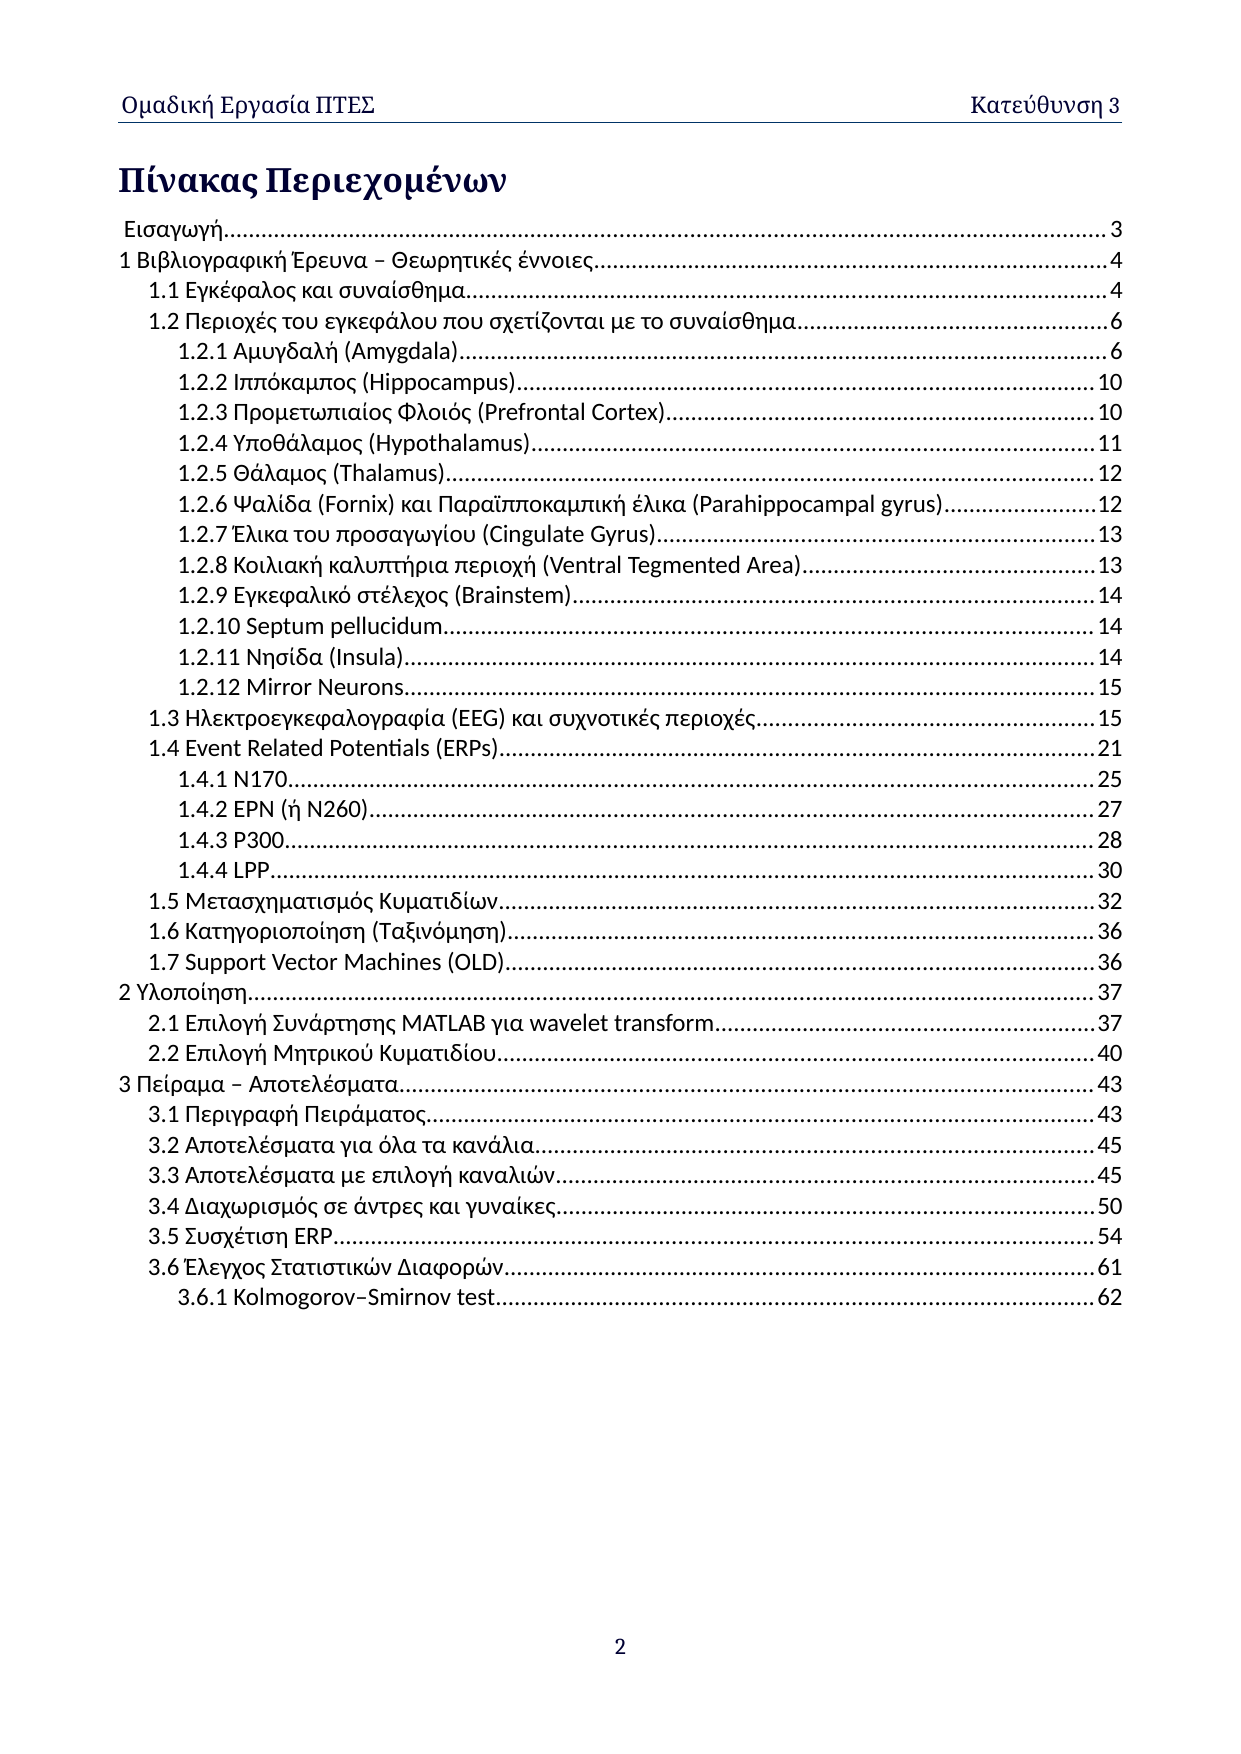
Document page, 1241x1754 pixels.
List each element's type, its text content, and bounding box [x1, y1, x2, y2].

text 3 Πείραμα – Αποτελέσματα 43 [118, 1068, 1122, 1098]
text 1.2.12 Mirror Neurons 15 [177, 671, 1122, 702]
text 1.4.2 EPN (ή N260) 27 [177, 793, 1122, 824]
text 1.6 Κατηγοριοποίηση (Ταξινόμηση) 36 [148, 915, 1122, 946]
text 1.2.6 Ψαλίδα (Fornix) και Παραϊπποκαμπική έλικα (Parahippocampal gyrus) 12 [177, 488, 1122, 518]
text 3.5 Συσχέτιση ERP 54 [148, 1221, 1122, 1251]
text 1.2.11 Νησίδα (Insula) 14 [177, 641, 1122, 671]
text 1.2.2 Ιππόκαμπος (Hippocampus) 10 [177, 366, 1122, 396]
text 2.1 Επιλογή Συνάρτησης MATLAB για wavelet transform 37 [148, 1007, 1122, 1037]
text 3.6 Έλεγχος Στατιστικών Διαφορών 61 [148, 1251, 1122, 1282]
text 1.2.9 Εγκεφαλικό στέλεχος (Brainstem) 14 [177, 579, 1122, 610]
text 3.3 Αποτελέσματα με επιλογή καναλιών 45 [148, 1159, 1122, 1190]
text Εισαγωγή 3 [118, 213, 1122, 244]
text 1.2.1 Αμυγδαλή (Amygdala) 6 [177, 335, 1122, 366]
text 1.7 Support Vector Machines (OLD) 36 [148, 946, 1122, 976]
text 3.2 Αποτελέσματα για όλα τα κανάλια 45 [148, 1129, 1122, 1159]
text 1.5 Μετασχηματισμός Κυματιδίων 32 [148, 885, 1122, 915]
text 1.2.3 Προμετωπιαίος Φλοιός (Prefrontal Cortex) 10 [177, 396, 1122, 427]
text 1.4.4 LPP 30 [177, 854, 1122, 885]
text 1.2.10 Septum pellucidum 14 [177, 610, 1122, 641]
text 1 Βιβλιογραφική Έρευνα – Θεωρητικές έννοιες 4 [118, 244, 1122, 274]
text 1.4.3 P300 28 [177, 824, 1122, 854]
text 1.4.1 Ν170 25 [177, 763, 1122, 793]
text 1.3 Ηλεκτροεγκεφαλογραφία (EEG) και συχνοτικές περιοχές 15 [148, 702, 1122, 732]
text 3.1 Περιγραφή Πειράματος 43 [148, 1098, 1122, 1129]
text 1.2.4 Υποθάλαμος (Hypothalamus) 11 [177, 427, 1122, 457]
subtitle Πίνακας Περιεχομένων [118, 162, 1122, 201]
text 1.1 Εγκέφαλος και συναίσθημα 4 [148, 274, 1122, 305]
text 1.4 Event Related Potentials (ERPs) 21 [148, 732, 1122, 763]
text 1.2.7 Έλικα του προσαγωγίου (Cingulate Gyrus) 13 [177, 518, 1122, 549]
text 1.2.5 Θάλαμος (Τhalamus) 12 [177, 457, 1122, 488]
text 1.2.8 Κοιλιακή καλυπτήρια περιοχή (Ventral Tegmented Area) 13 [177, 549, 1122, 579]
text 1.2 Περιοχές του εγκεφάλου που σχετίζονται με το συναίσθημα 6 [148, 305, 1122, 335]
text 3.6.1 Kolmogorov–Smirnov test 62 [177, 1282, 1122, 1312]
text 3.4 Διαχωρισμός σε άντρες και γυναίκες 50 [148, 1190, 1122, 1221]
text 2.2 Επιλογή Μητρικού Κυματιδίου 40 [148, 1037, 1122, 1068]
text 2 Υλοποίηση 37 [118, 976, 1122, 1007]
